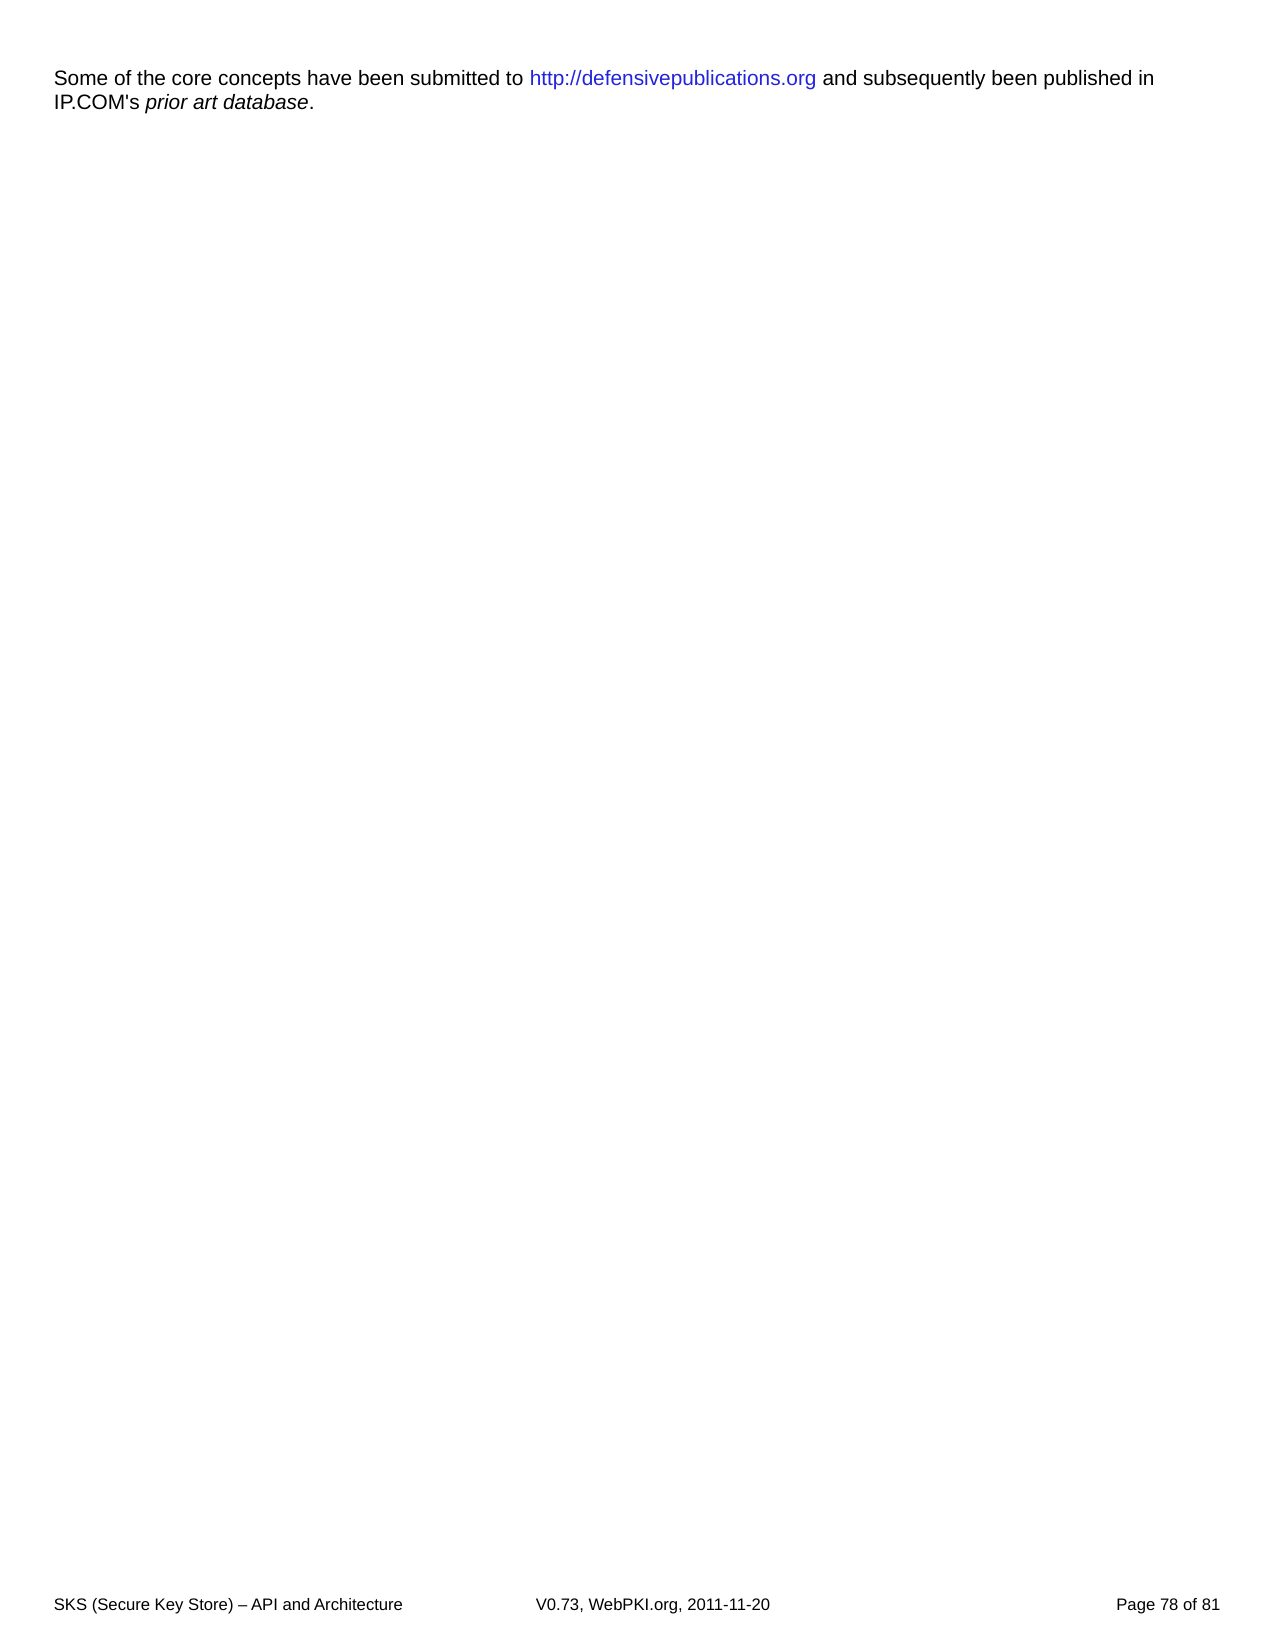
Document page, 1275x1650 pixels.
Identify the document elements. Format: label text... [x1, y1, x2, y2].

text Some of the core concepts have been submitted to http://defensivepublications.org and subsequently been published in IP.COM's prior art database. [54, 66, 1221, 114]
